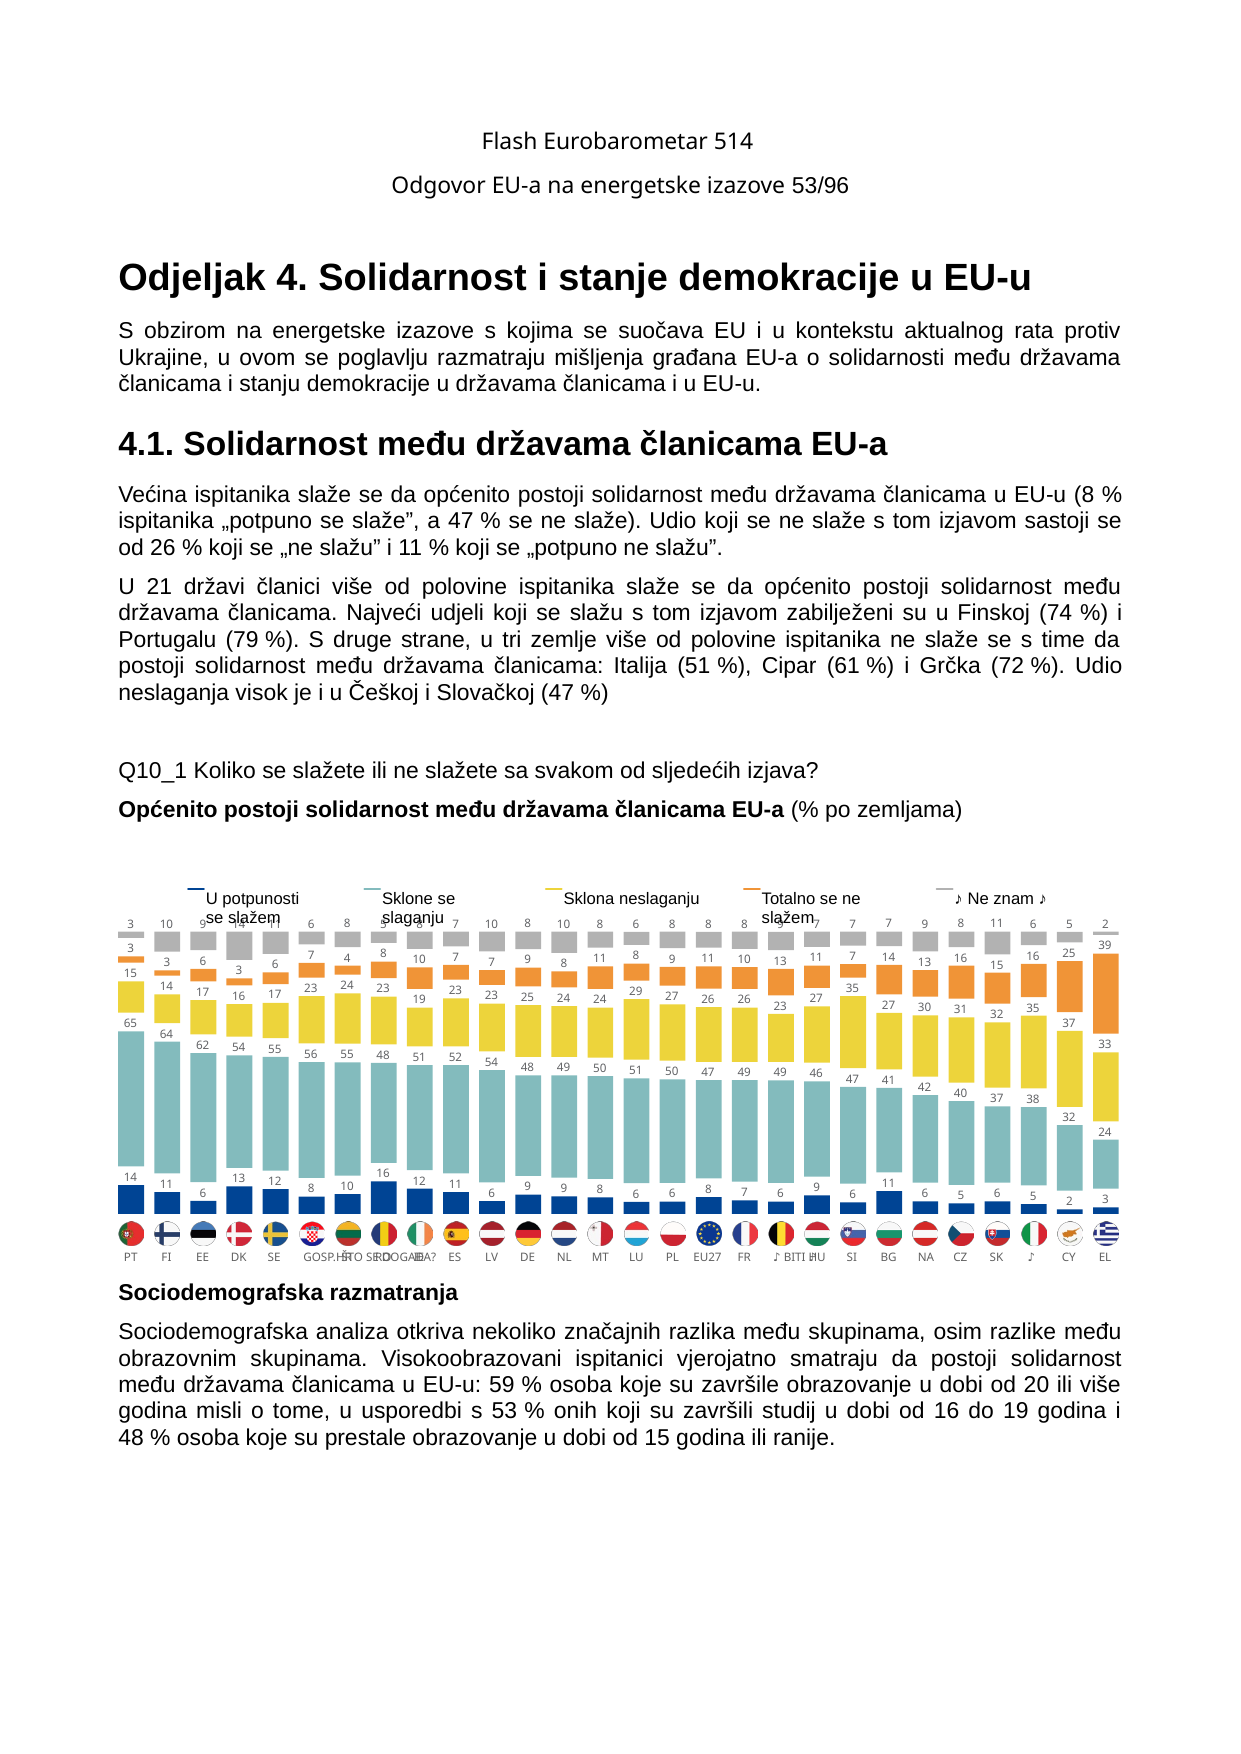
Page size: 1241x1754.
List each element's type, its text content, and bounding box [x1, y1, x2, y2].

picture [1057, 1221, 1083, 1246]
subtitle Odjeljak 4. Solidarnost i stanje demokracije u EU-u [118, 254, 1122, 298]
picture [804, 1221, 830, 1246]
picture [190, 1221, 216, 1246]
text Općenito postoji solidarnost među državama članicama EU-a (% po zemljama) [118, 796, 1122, 823]
picture [118, 1221, 144, 1246]
text S obzirom na energetske izazove s kojima se suočava EU i u kontekstu aktualnog rata protiv Ukrajine, u ovom se poglavlju razmatraju mišljenja građana EU-a o solidarnosti među državama članicama i stanju demokracije u državama članicama i u EU-u. [118, 317, 1122, 396]
picture [407, 1221, 433, 1246]
picture [1093, 1221, 1119, 1246]
text Većina ispitanika slaže se da općenito postoji solidarnost među državama članicama u EU-u (8 % ispitanika „potpuno se slaže”, a 47 % se ne slaže). Udio koji se ne slaže s tom izjavom sastoji se od 26 % koji se „ne slažu” i 11 % koji se „potpuno ne slažu”. [118, 481, 1122, 560]
picture [876, 1221, 902, 1246]
picture [371, 1221, 397, 1246]
picture [840, 1221, 866, 1246]
text U 21 državi članici više od polovine ispitanika slaže se da općenito postoji solidarnost među državama članicama. Najveći udjeli koji se slažu s tom izjavom zabilježeni su u Finskoj (74 %) i Portugalu (79 %). S druge strane, u tri zemlje više od polovine ispitanika ne slaže se s time da postoji solidarnost među državama članicama: Italija (51 %), Cipar (61 %) i Grčka (72 %). Udio neslaganja visok je i u Češkoj i Slovačkoj (47 %) [118, 573, 1122, 705]
picture [696, 1221, 722, 1246]
picture [732, 1221, 758, 1246]
subtitle 4.1. Solidarnost među državama članicama EU-a [118, 423, 1122, 462]
picture [515, 1221, 541, 1246]
picture [551, 1221, 577, 1246]
picture [948, 1221, 974, 1246]
text Q10_1 Koliko se slažete ili ne slažete sa svakom od sljedećih izjava? [118, 757, 1122, 783]
picture [768, 1221, 794, 1246]
picture [912, 1221, 938, 1246]
text Sociodemografska analiza otkriva nekoliko značajnih razlika među skupinama, osim razlike među obrazovnim skupinama. Visokoobrazovani ispitanici vjerojatno smatraju da postoji solidarnost među državama članicama u EU-u: 59 % osoba koje su završile obrazovanje u dobi od 20 ili više godina misli o tome, u usporedbi s 53 % onih koji su završili studij u dobi od 16 do 19 godina i 48 % osoba koje su prestale obrazovanje u dobi od 15 godina ili ranije. [118, 1318, 1122, 1450]
picture [226, 1221, 252, 1246]
picture [660, 1221, 686, 1246]
picture [443, 1221, 469, 1246]
picture [335, 1221, 361, 1246]
picture [624, 1221, 649, 1246]
picture [299, 1221, 325, 1246]
text Sociodemografska razmatranja [118, 875, 1122, 1305]
picture [154, 1221, 180, 1246]
picture [985, 1221, 1010, 1246]
picture [587, 1221, 613, 1246]
picture [1021, 1221, 1047, 1246]
picture [479, 1221, 505, 1246]
picture [263, 1221, 288, 1246]
